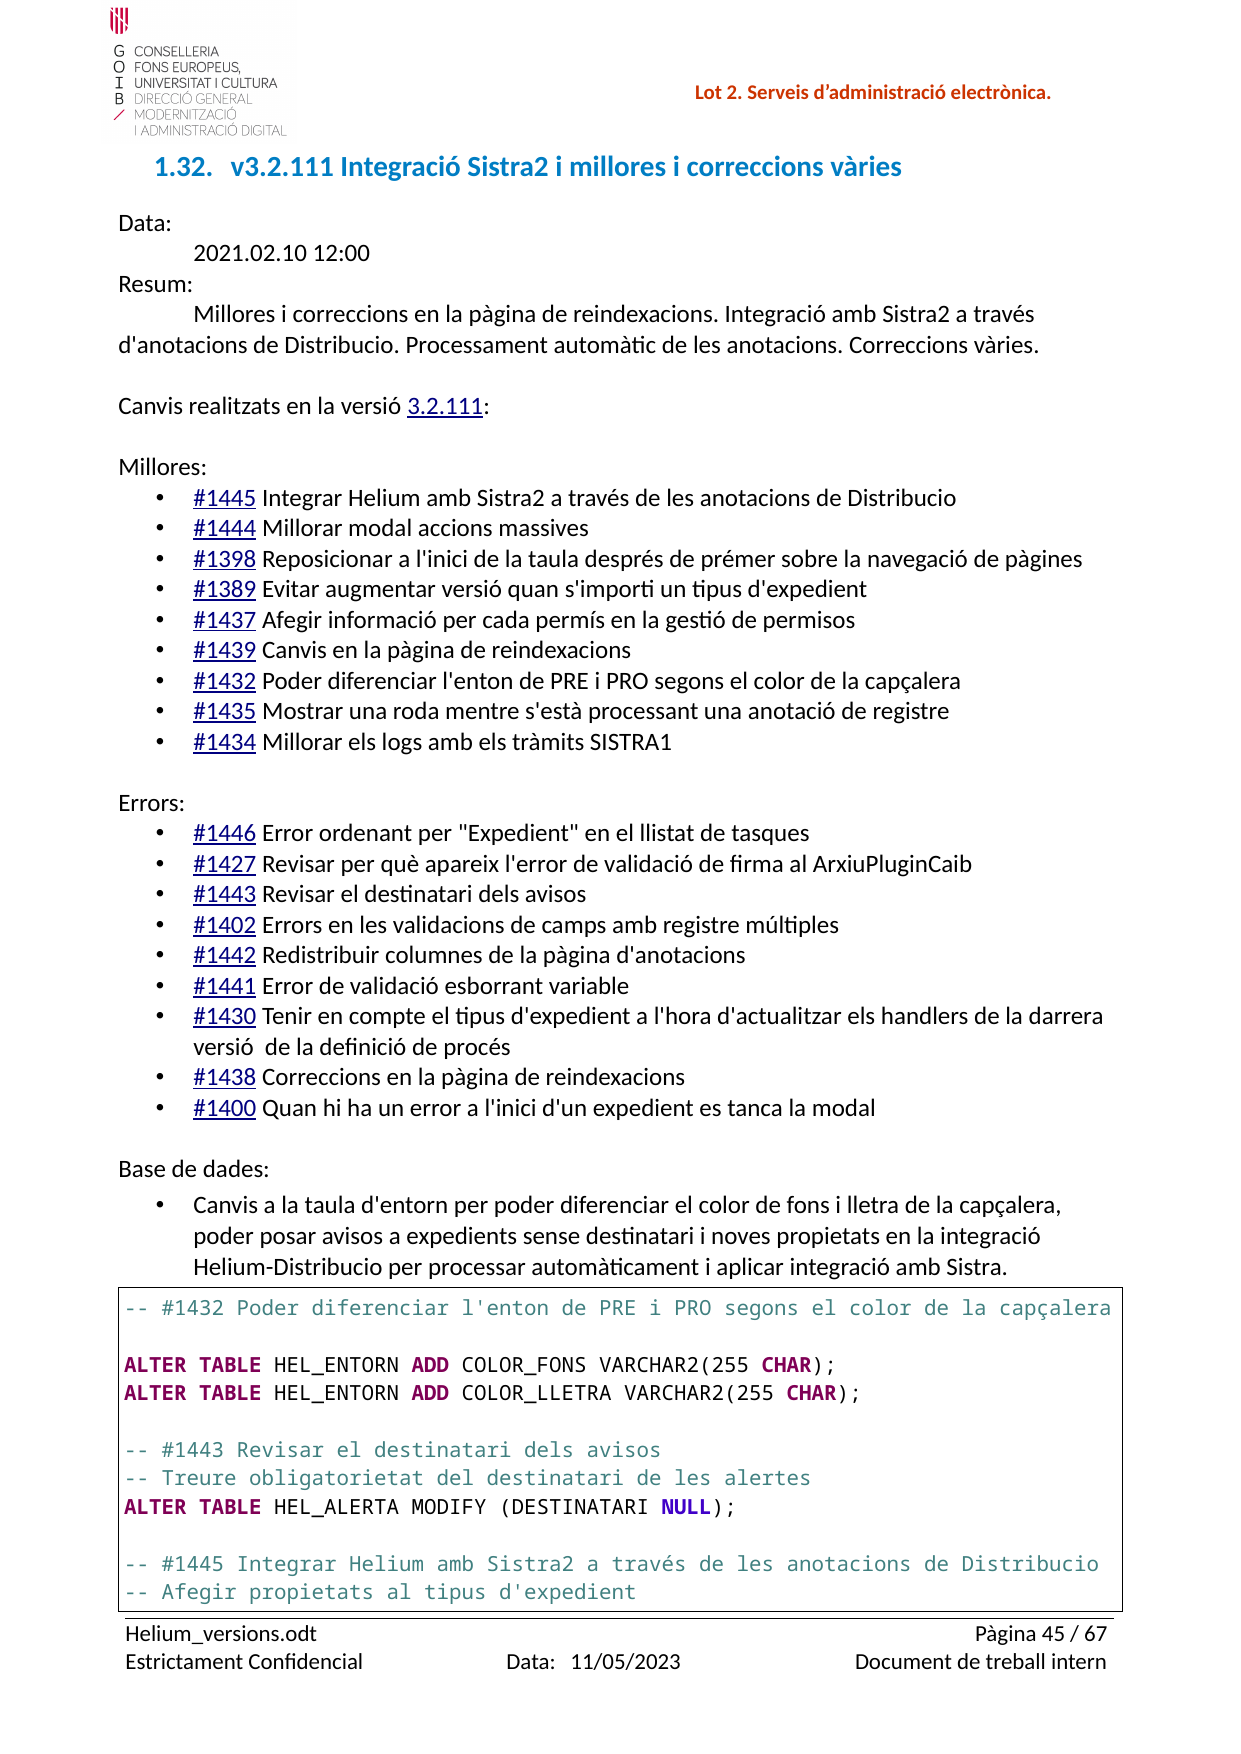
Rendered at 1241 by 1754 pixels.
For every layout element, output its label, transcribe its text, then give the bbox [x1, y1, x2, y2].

list #1444 Millorar modal accions massives [156, 512, 1122, 543]
text Millores: [118, 451, 1122, 482]
text 2021.02.10 12:00 [118, 237, 1122, 268]
list #1445 Integrar Helium amb Sistra2 a través de les anotacions de Distribucio [156, 482, 1122, 512]
text Data: [118, 207, 1122, 237]
list #1442 Redistribuir columnes de la pàgina d'anotacions [156, 939, 1122, 970]
text Canvis realitzats en la versió 3.2.111: [118, 390, 1122, 421]
list #1438 Correccions en la pàgina de reindexacions [156, 1062, 1122, 1092]
table_header -- #1432 Poder diferenciar l'enton de PRE i PRO segons el color de la capçalera ALTER TABLE HEL_ENTORN ADD COLOR_FONS VARCHAR2(255 CHAR); ALTER TABLE HEL_ENTORN ADD COLOR_LLETRA VARCHAR2(255 CHAR); -- #1443 Revisar el destinatari dels avisos -- Treure obligatorietat del destinatari de les alertes ALTER TABLE HEL_ALERTA MODIFY (DESTINATARI NULL); -- #1445 Integrar Helium amb Sistra2 a través de les anotacions de Distribucio -- Afegir propietats al tipus d'expedient [119, 1288, 1122, 1611]
list #1389 Evitar augmentar versió quan s'importi un tipus d'expedient [156, 573, 1122, 604]
list #1430 Tenir en compte el tipus d'expedient a l'hora d'actualitzar els handlers de la darrera versió de la definició de procés [156, 1001, 1122, 1062]
list #1446 Error ordenant per "Expedient" en el llistat de tasques [156, 817, 1122, 848]
text Millores i correccions en la pàgina de reindexacions. Integració amb Sistra2 a través d'anotacions de Distribucio. Processament automàtic de les anotacions. Correccions vàries. [118, 298, 1122, 359]
list #1437 Afegir informació per cada permís en la gestió de permisos [156, 604, 1122, 634]
list #1443 Revisar el destinatari dels avisos [156, 878, 1122, 909]
subtitle v3.2.111 Integració Sistra2 i millores i correccions vàries [153, 148, 1122, 183]
list #1398 Reposicionar a l'inici de la taula després de prémer sobre la navegació de pàgines [156, 543, 1122, 573]
picture [100, 0, 297, 144]
list #1441 Error de validació esborrant variable [156, 970, 1122, 1001]
list #1432 Poder diferenciar l'enton de PRE i PRO segons el color de la capçalera [156, 665, 1122, 695]
text Resum: [118, 268, 1122, 298]
list #1402 Errors en les validacions de camps amb registre múltiples [156, 909, 1122, 939]
list #1434 Millorar els logs amb els tràmits SISTRA1 [156, 726, 1122, 756]
list #1427 Revisar per què apareix l'error de validació de firma al ArxiuPluginCaib [156, 848, 1122, 878]
list #1439 Canvis en la pàgina de reindexacions [156, 634, 1122, 665]
list Canvis a la taula d'entorn per poder diferenciar el color de fons i lletra de la capçalera, poder posar avisos a expedients sense destinatari i noves propietats en la integració Helium-Distribucio per processar automàticament i aplicar integració amb Sistra. [156, 1189, 1122, 1281]
list #1400 Quan hi ha un error a l'inici d'un expedient es tanca la modal [156, 1092, 1122, 1123]
text Base de dades: [118, 1153, 1122, 1184]
text Errors: [118, 787, 1122, 817]
list #1435 Mostrar una roda mentre s'està processant una anotació de registre [156, 695, 1122, 726]
